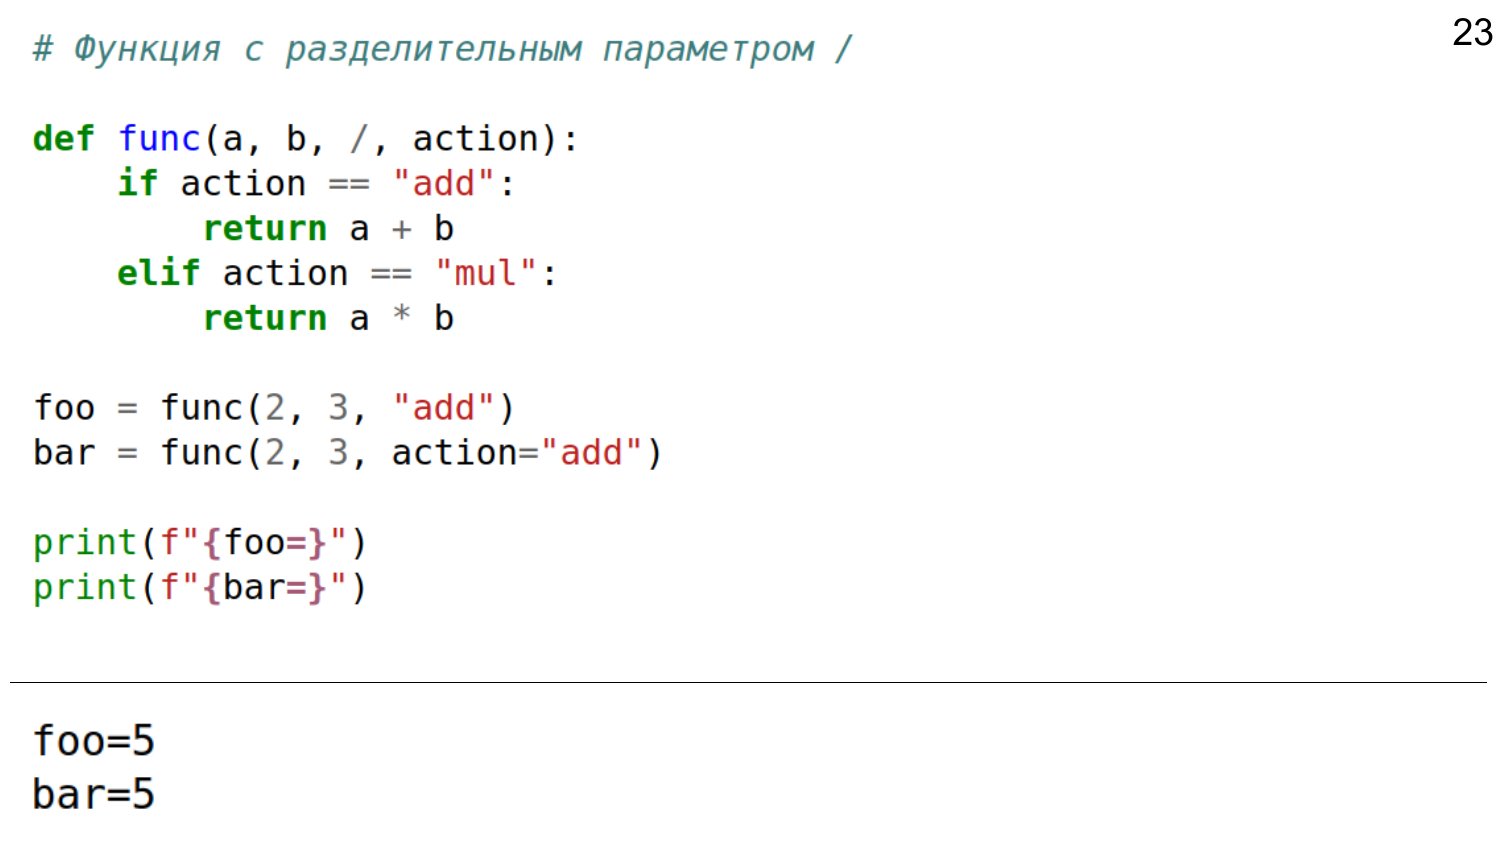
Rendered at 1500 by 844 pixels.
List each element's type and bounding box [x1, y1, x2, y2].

picture [22, 710, 168, 820]
picture [21, 20, 868, 619]
